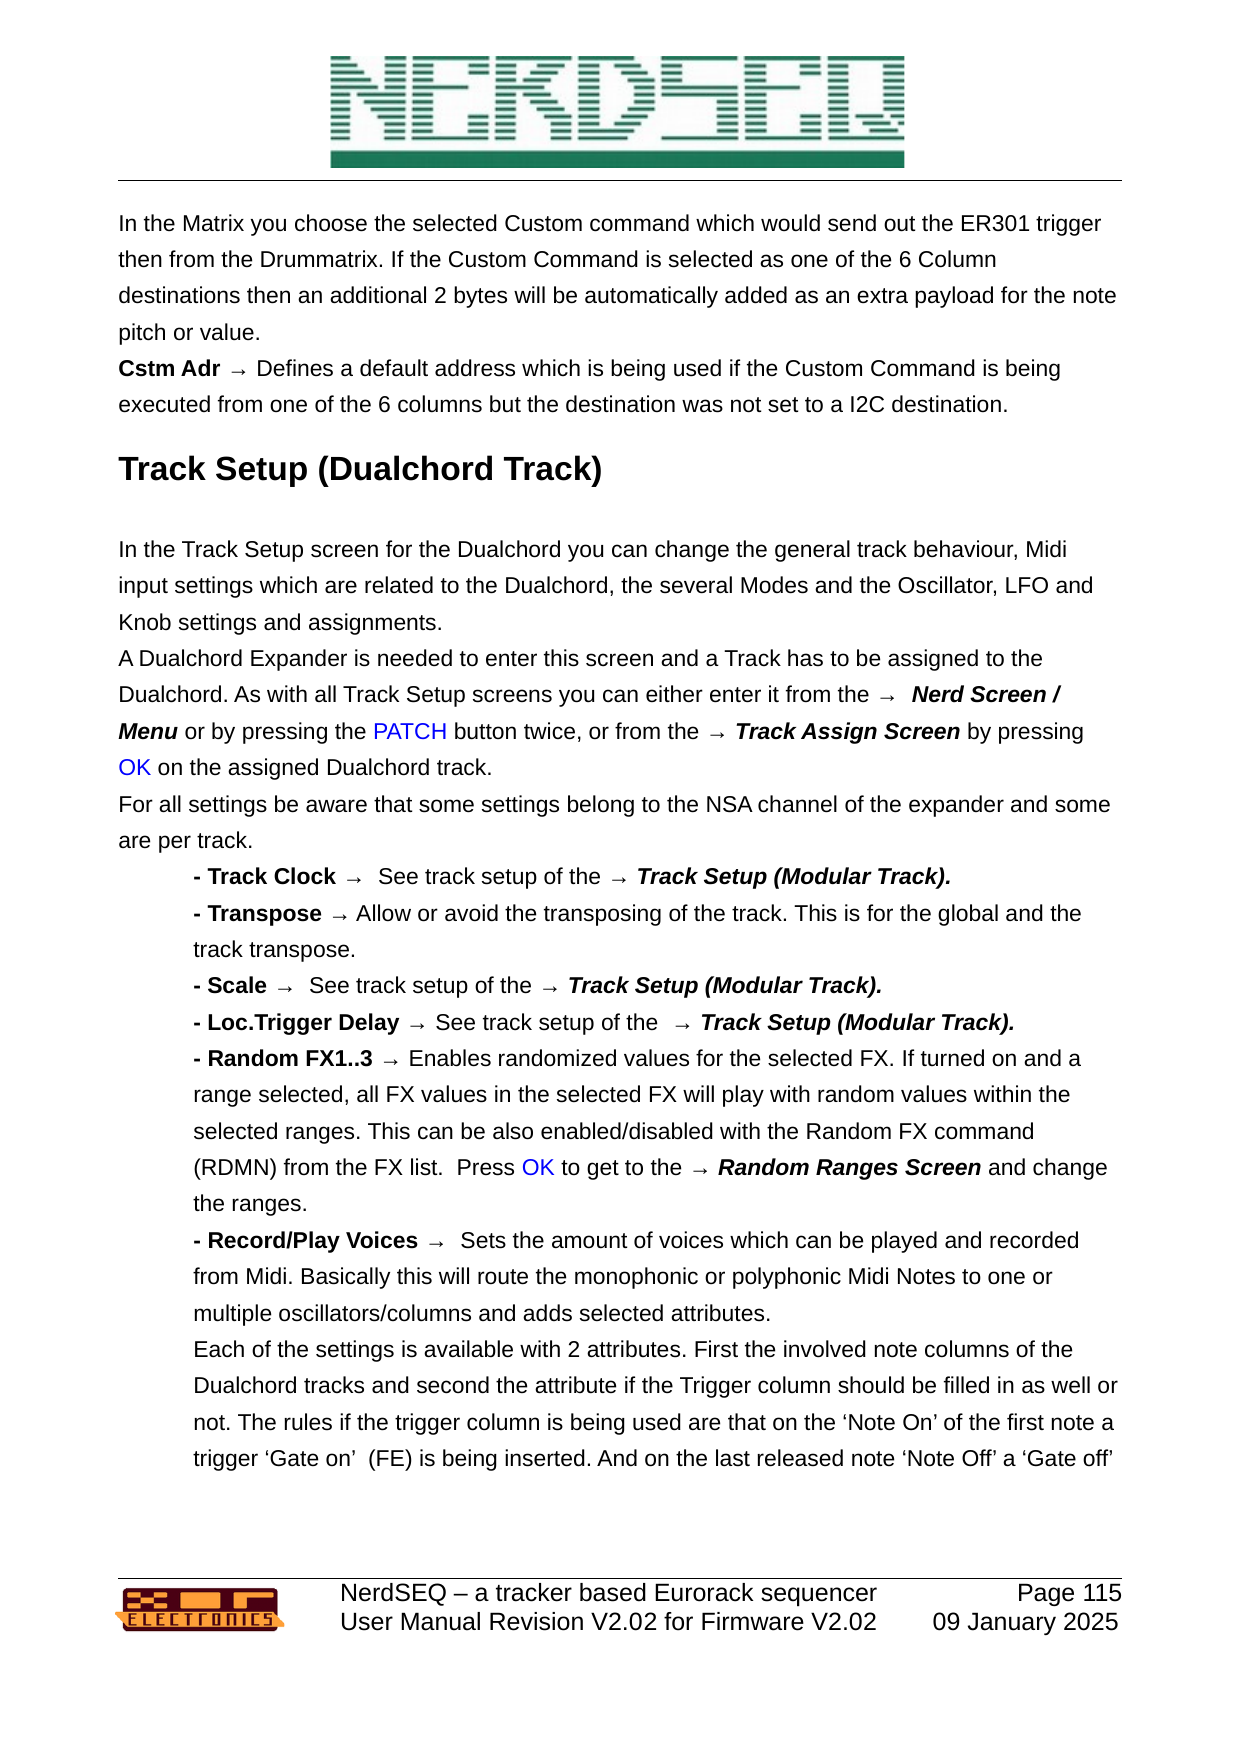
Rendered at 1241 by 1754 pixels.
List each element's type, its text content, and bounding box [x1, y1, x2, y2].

text - Track Clock → See track setup of the → Track Setup (Modular Track). [118, 863, 1122, 889]
text Each of the settings is available with 2 attributes. First the involved note columns of the Dualchord tracks and second the attribute if the Trigger column should be filled in as well or not. The rules if the trigger column is being used are that on the ‘Note On’ of the first note a trigger ‘Gate on’ (FE) is being inserted. And on the last released note ‘Note Off’ a ‘Gate off’ [193, 1336, 1122, 1471]
text In the Matrix you choose the selected Custom command which would send out the ER301 trigger then from the Drummatrix. If the Custom Command is selected as one of the 6 Column destinations then an additional 2 bytes will be automatically added as an extra payload for the note pitch or value. [118, 209, 1122, 345]
text - Scale → See track setup of the → Track Setup (Modular Track). [118, 972, 1122, 999]
text In the Track Setup screen for the Dualchord you can change the general track behaviour, Midi input settings which are related to the Dualchord, the several Modes and the Oscillator, LFO and Knob settings and assignments. [118, 536, 1122, 635]
text - Record/Play Voices → Sets the amount of voices which can be played and recorded from Midi. Basically this will route the monophonic or polyphonic Midi Notes to one or multiple oscillators/columns and adds selected attributes. [193, 1227, 1122, 1326]
picture [115, 1584, 285, 1634]
text Cstm Adr → Defines a default address which is being used if the Custom Command is being executed from one of the 6 columns but the destination was not set to a I2C destination. [118, 355, 1122, 418]
picture [330, 56, 905, 168]
text - Transpose → Allow or avoid the transposing of the track. This is for the global and the track transpose. [193, 899, 1122, 962]
text A Dualchord Expander is needed to enter this screen and a Track has to be assigned to the Dualchord. As with all Track Setup screens you can either enter it from the → Nerd Screen / Menu or by pressing the PATCH button twice, or from the → Track Assign Screen by pressing OK on the assigned Dualchord track. [118, 645, 1122, 781]
subtitle Track Setup (Dualchord Track) [118, 448, 1122, 487]
text - Loc.Trigger Delay → See track setup of the → Track Setup (Modular Track). [193, 1009, 1122, 1035]
text - Random FX1..3 → Enables randomized values for the selected FX. If turned on and a range selected, all FX values in the selected FX will play with random values within the selected ranges. This can be also enabled/disabled with the Random FX command (RDMN) from the FX list. Press OK to get to the → Random Ranges Screen and change the ranges. [193, 1045, 1122, 1217]
text For all settings be aware that some settings belong to the NSA channel of the expander and some are per track. [118, 791, 1122, 853]
